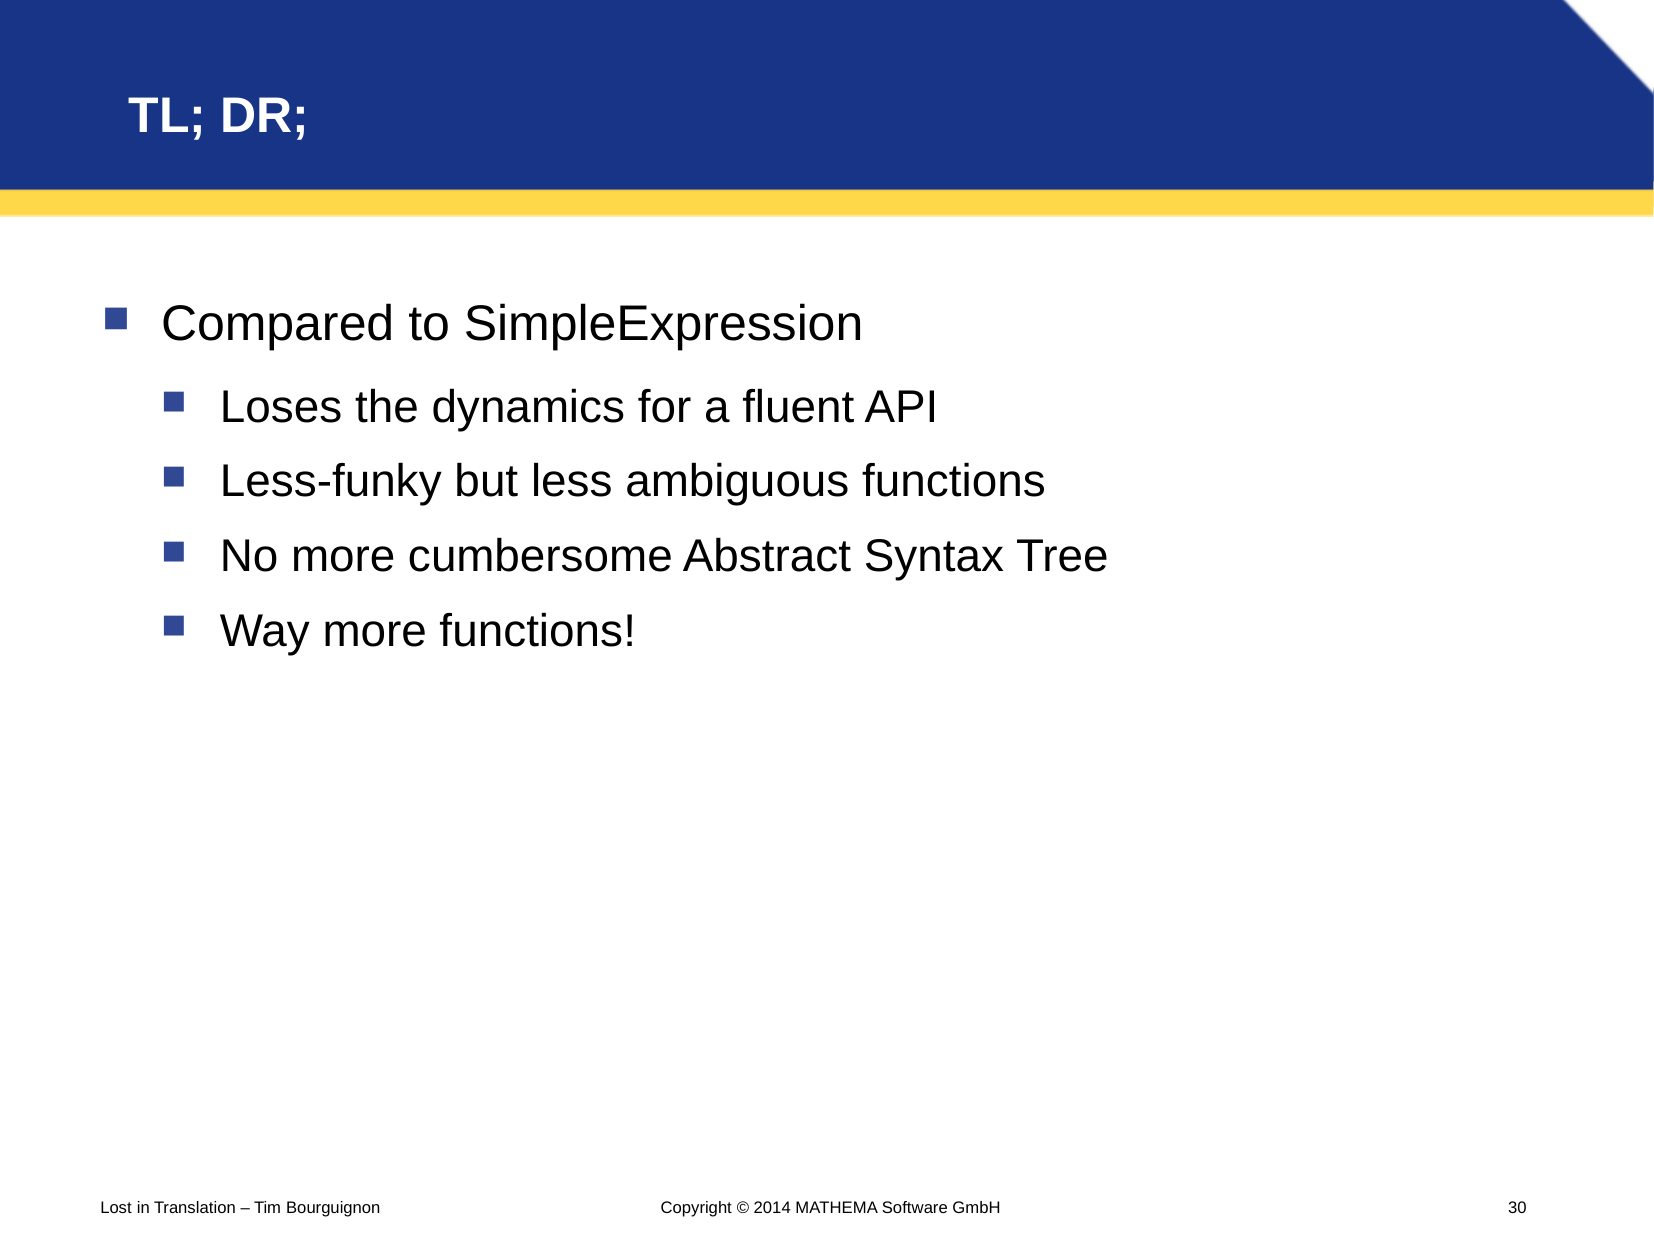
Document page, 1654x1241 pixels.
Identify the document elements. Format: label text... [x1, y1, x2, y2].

picture [0, 0, 1654, 1241]
list Compared to SimpleExpression Loses the dynamics for a fluent API Less-funky but less ambiguous functions No more cumbersome Abstract Syntax Tree Way more functions! [101, 295, 1528, 1139]
title TL; DR; [128, 69, 1200, 162]
